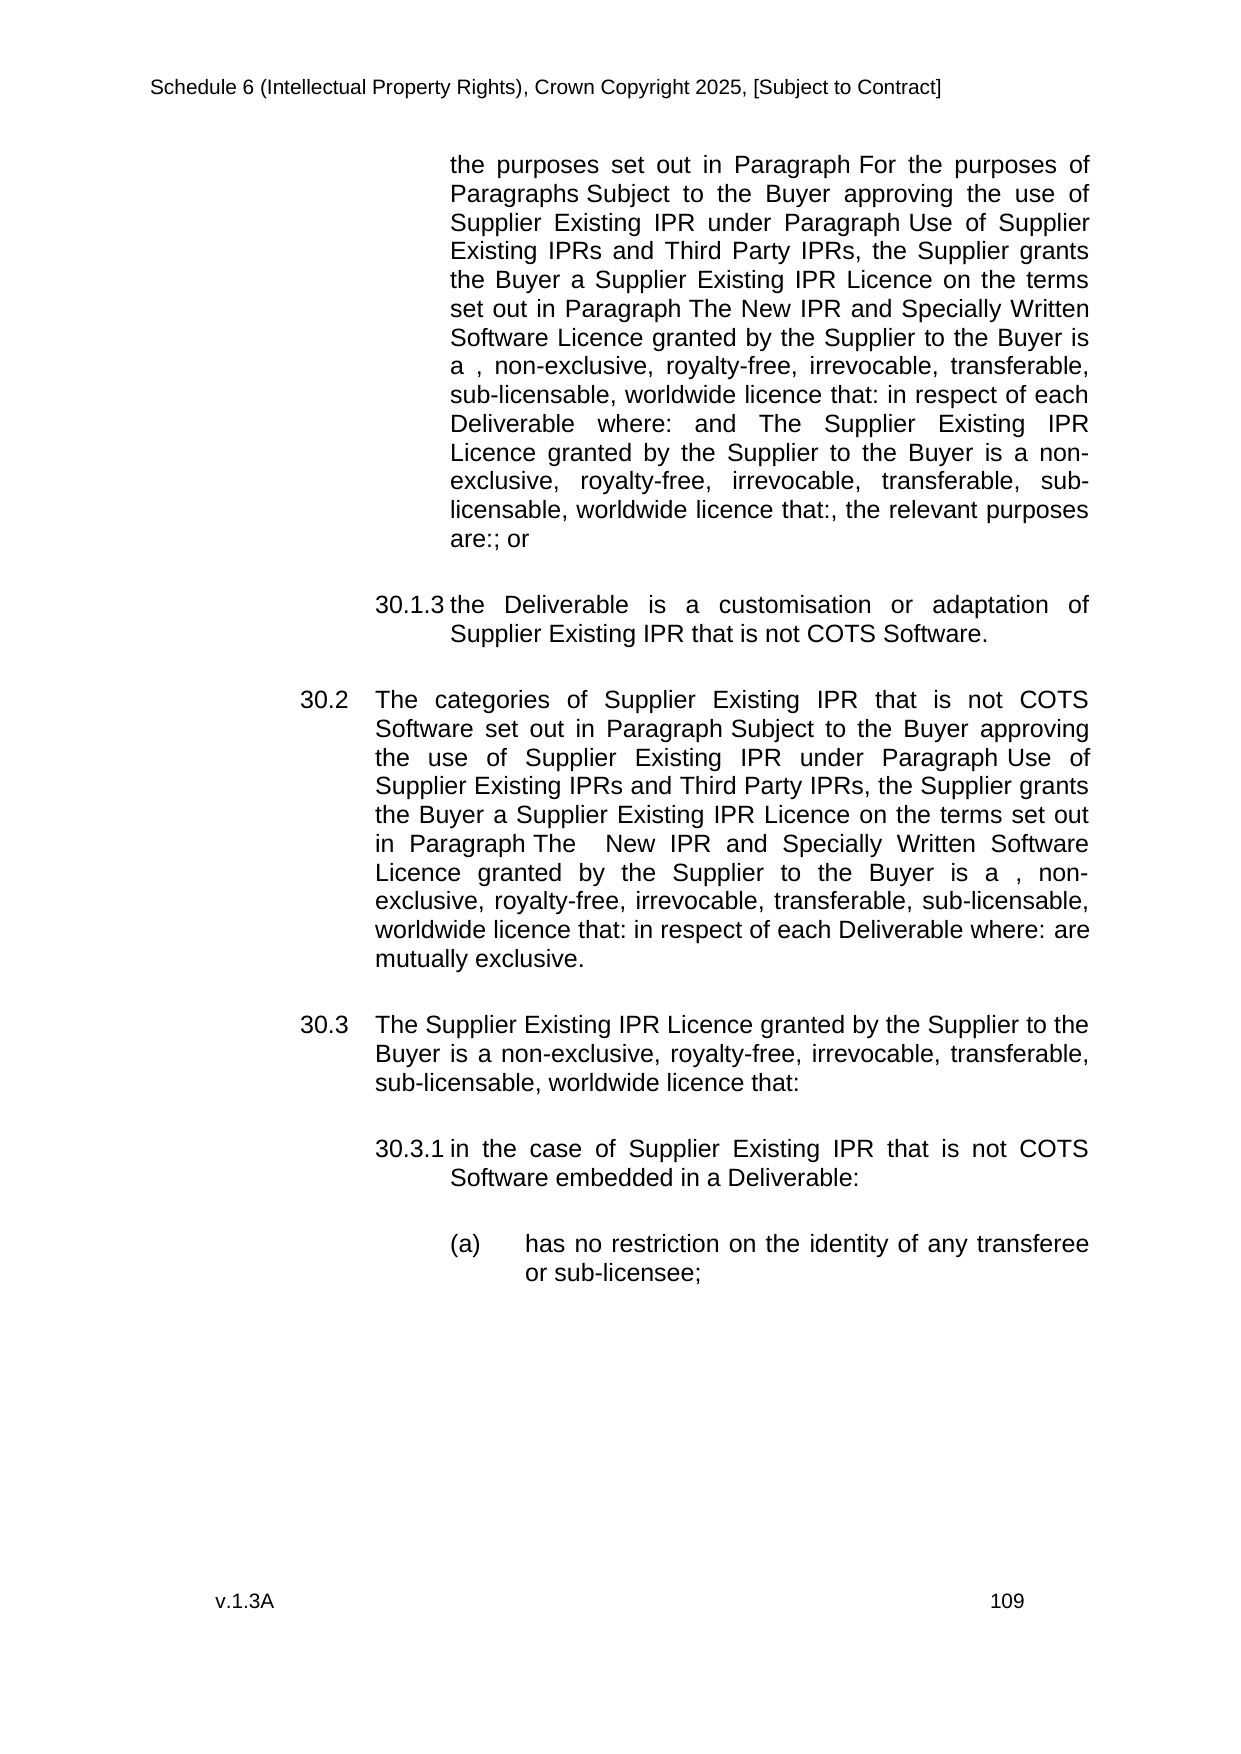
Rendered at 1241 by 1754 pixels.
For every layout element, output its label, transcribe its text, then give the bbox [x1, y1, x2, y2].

list The categories of Supplier Existing IPR that is not COTS Software set out in Paragraph Subject to the Buyer approving the use of Supplier Existing IPR under Paragraph Use of Supplier Existing IPRs and Third Party IPRs, the Supplier grants the Buyer a Supplier Existing IPR Licence on the terms set out in Paragraph The New IPR and Specially Written Software Licence granted by the Supplier to the Buyer is a , non-exclusive, royalty-free, irrevocable, transferable, sub-licensable, worldwide licence that: in respect of each Deliverable where: are mutually exclusive. [300, 685, 1090, 972]
list The Supplier Existing IPR Licence granted by the Supplier to the Buyer is a non-exclusive, royalty-free, irrevocable, transferable, sub-licensable, worldwide licence that: [300, 1010, 1090, 1096]
list the purposes set out in Paragraph For the purposes of Paragraphs Subject to the Buyer approving the use of Supplier Existing IPR under Paragraph Use of Supplier Existing IPRs and Third Party IPRs, the Supplier grants the Buyer a Supplier Existing IPR Licence on the terms set out in Paragraph The New IPR and Specially Written Software Licence granted by the Supplier to the Buyer is a , non-exclusive, royalty-free, irrevocable, transferable, sub-licensable, worldwide licence that: in respect of each Deliverable where: and The Supplier Existing IPR Licence granted by the Supplier to the Buyer is a non-exclusive, royalty-free, irrevocable, transferable, sub-licensable, worldwide licence that:, the relevant purposes are:; or [375, 150, 1090, 552]
list the Deliverable is a customisation or adaptation of Supplier Existing IPR that is not COTS Software. [375, 590, 1090, 647]
list in the case of Supplier Existing IPR that is not COTS Software embedded in a Deliverable: [375, 1134, 1090, 1191]
list has no restriction on the identity of any transferee or sub-licensee; [450, 1229, 1090, 1286]
